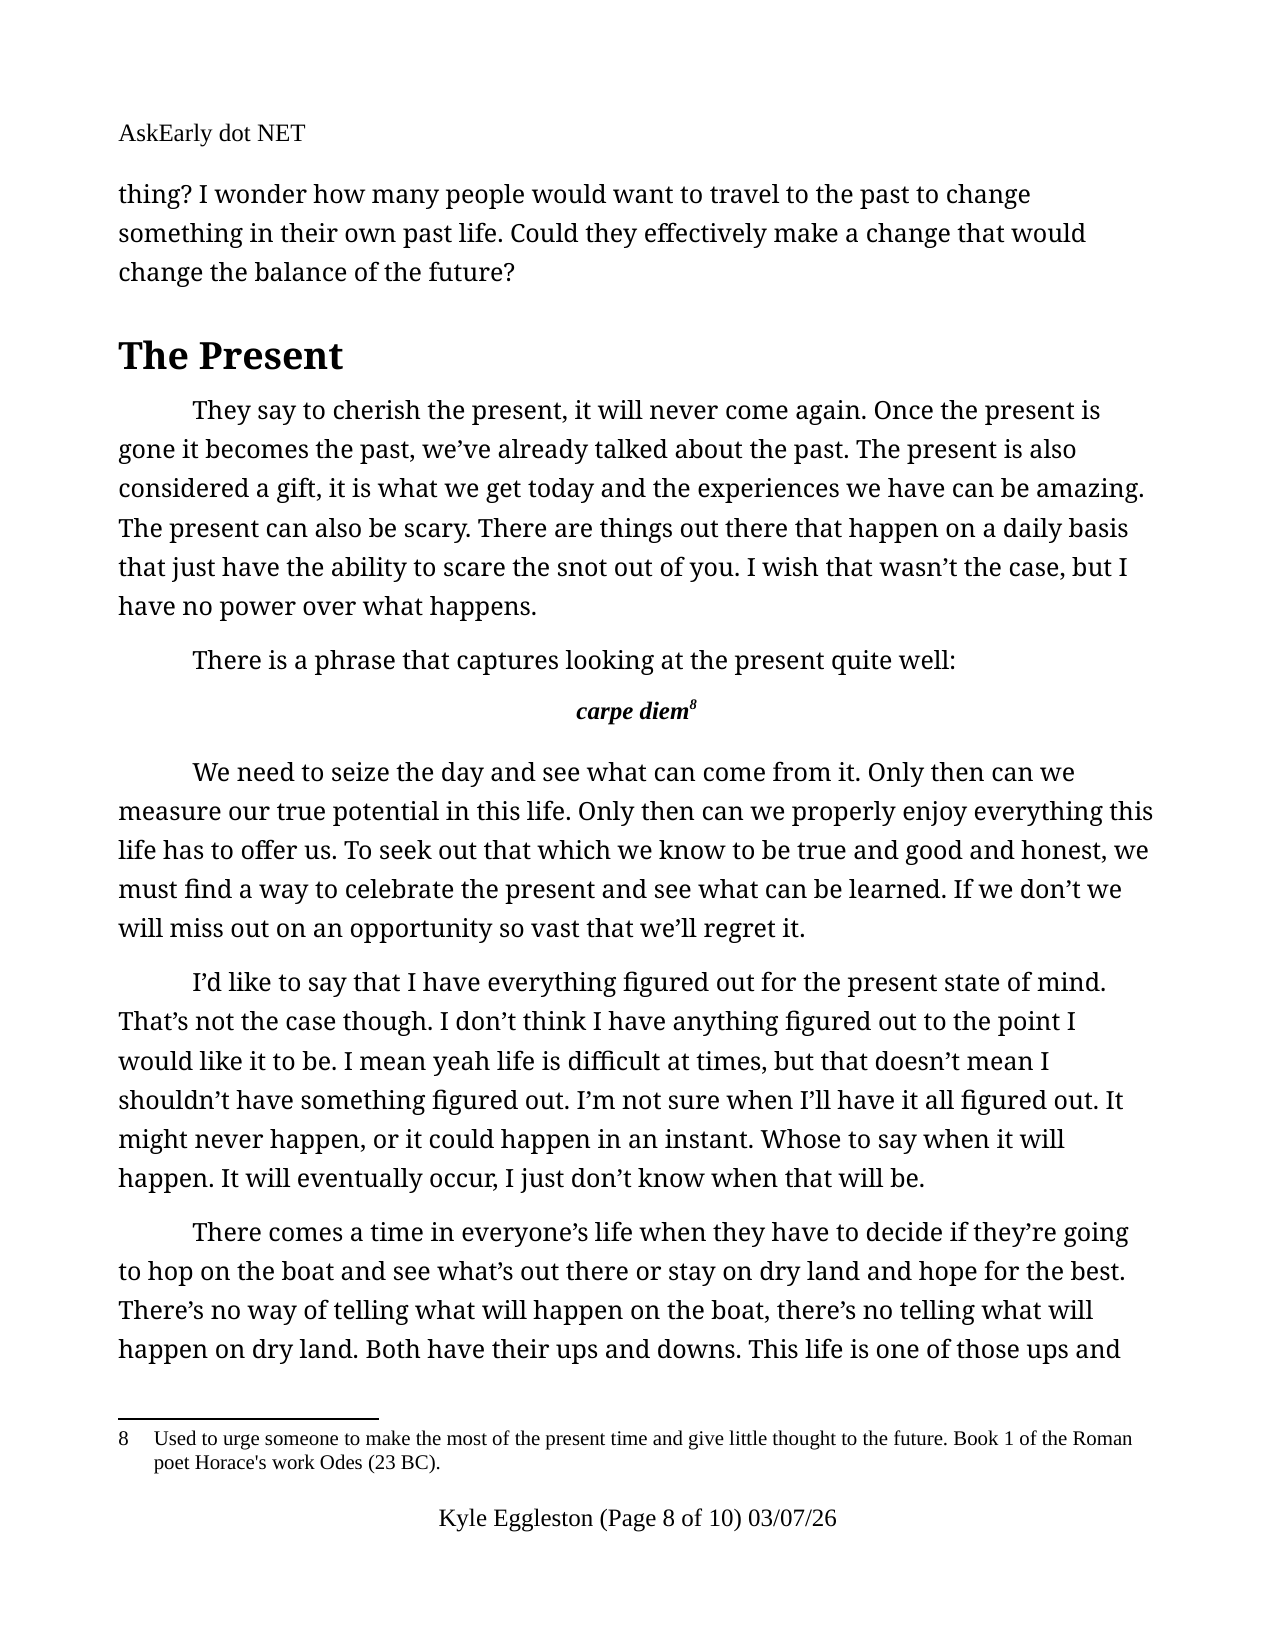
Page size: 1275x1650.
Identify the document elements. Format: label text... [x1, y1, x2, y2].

text carpe diem [177, 696, 1098, 725]
subtitle The Present [118, 329, 1157, 380]
text There is a phrase that captures looking at the present quite well: [118, 642, 1157, 676]
text thing? I wonder how many people would want to travel to the past to change something in their own past life. Could they effectively make a change that would change the balance of the future? [118, 176, 1157, 289]
text I’d like to say that I have everything figured out for the present state of mind. That’s not the case though. I don’t think I have anything figured out to the point I would like it to be. I mean yeah life is difficult at times, but that doesn’t mean I shouldn’t have something figured out. I’m not sure when I’ll have it all figured out. It might never happen, or it could happen in an instant. Whose to say when it will happen. It will eventually occur, I just don’t know when that will be. [118, 965, 1157, 1195]
text There comes a time in everyone’s life when they have to decide if they’re going to hop on the boat and see what’s out there or stay on dry land and hope for the best. There’s no way of telling what will happen on the boat, there’s no telling what will happen on dry land. Both have their ups and downs. This life is one of those ups and [118, 1214, 1157, 1366]
text We need to seize the day and see what can come from it. Only then can we measure our true potential in this life. Only then can we properly enjoy everything this life has to offer us. To seek out that which we know to be true and good and honest, we must find a way to celebrate the present and see what can be learned. If we don’t we will miss out on an opportunity so vast that we’ll regret it. [118, 754, 1157, 945]
text They say to cherish the present, it will never come again. Once the present is gone it becomes the past, we’ve already talked about the past. The present is also considered a gift, it is what we get today and the experiences we have can be amazing. The present can also be scary. There are things out there that happen on a daily basis that just have the ability to scare the snot out of you. I wish that wasn’t the case, but I have no power over what happens. [118, 393, 1157, 623]
text Used to urge someone to make the most of the present time and give little thought to the future. Book 1 of the Roman poet Horace's work Odes (23 BC). [118, 1426, 1157, 1474]
